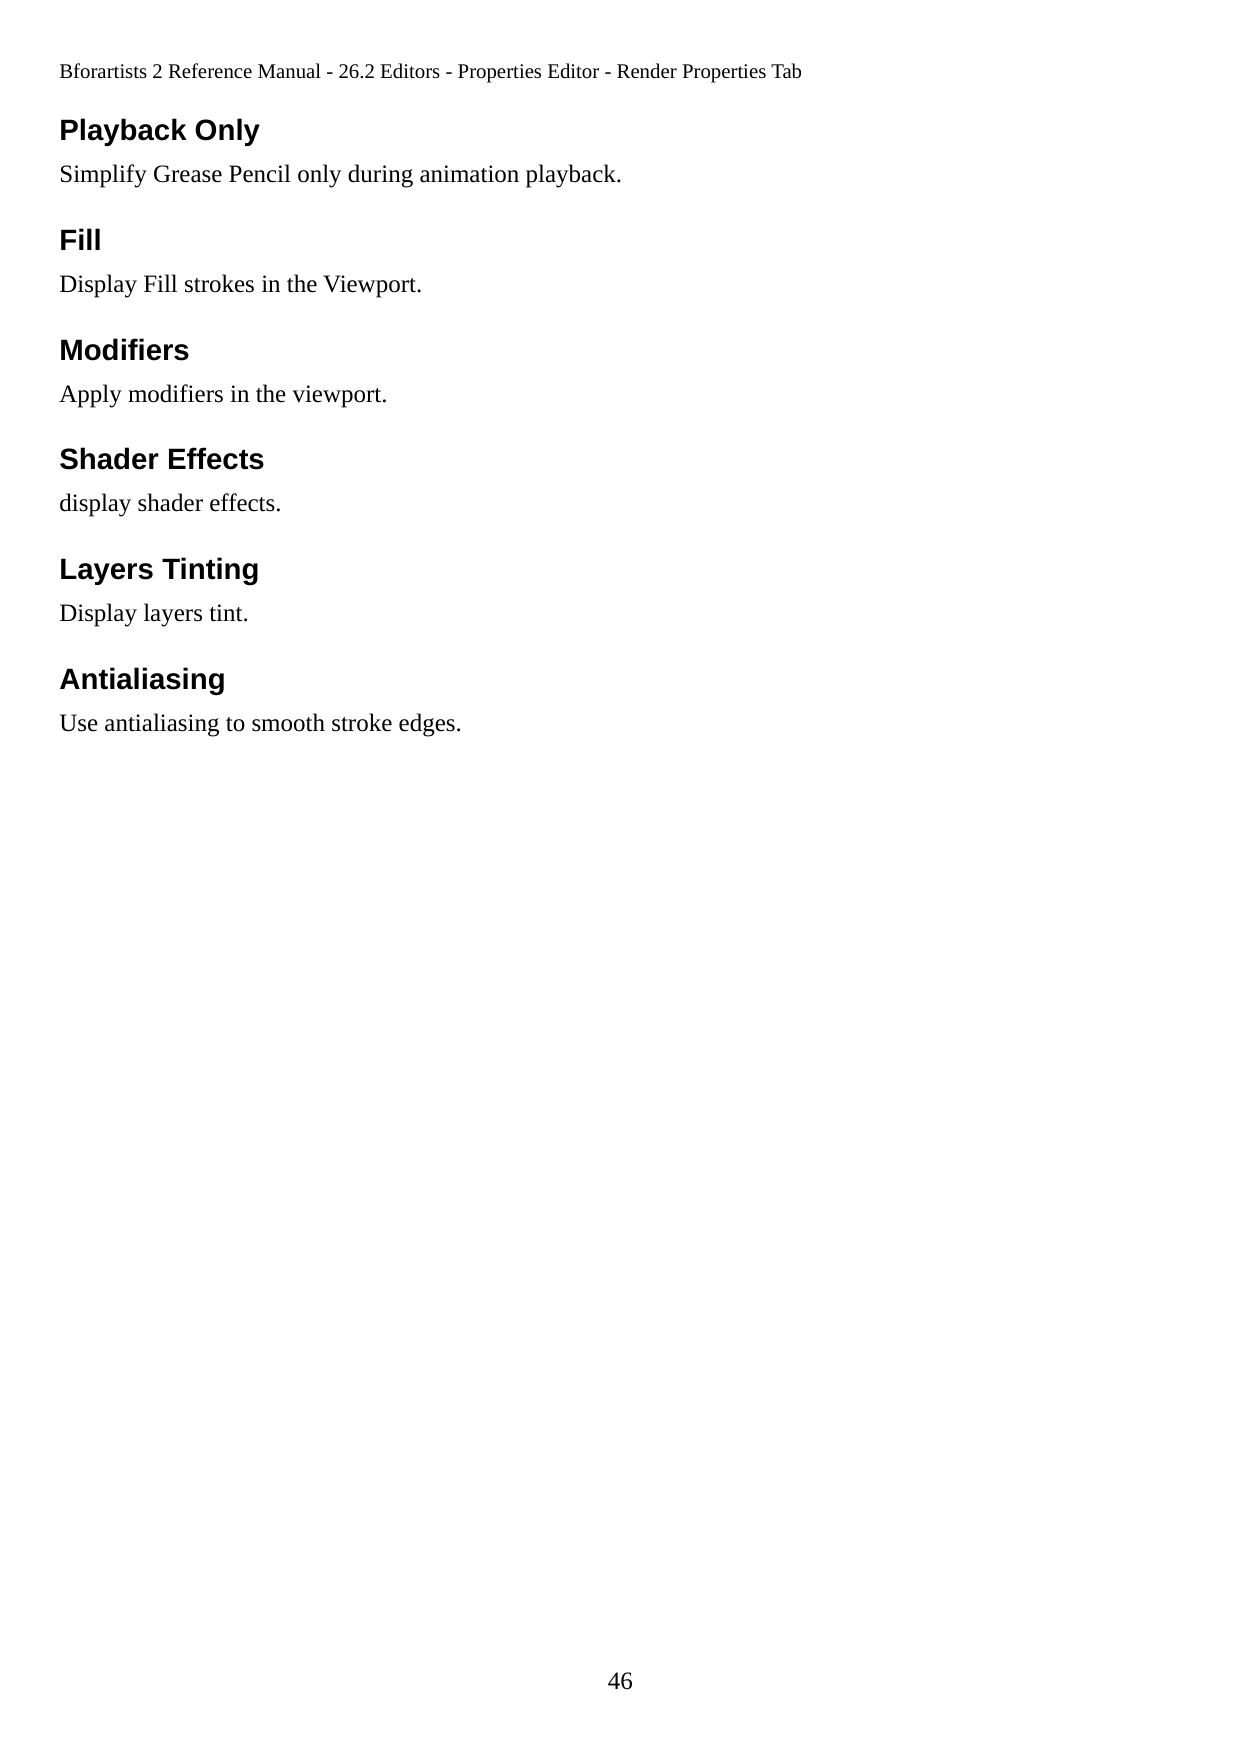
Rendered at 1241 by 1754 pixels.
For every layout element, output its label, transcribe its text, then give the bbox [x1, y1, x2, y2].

subtitle Fill [59, 222, 1181, 256]
subtitle Playback Only [59, 113, 1181, 146]
text Apply modifiers in the viewport. [59, 379, 1181, 407]
subtitle Layers Tinting [59, 552, 1181, 586]
text Display layers tint. [59, 598, 1181, 627]
text Simplify Grease Pencil only during animation playback. [59, 159, 1181, 188]
subtitle Shader Effects [59, 442, 1181, 476]
text Use antialiasing to smooth stroke edges. [59, 708, 1181, 737]
subtitle Modifiers [59, 332, 1181, 366]
text Display Fill strokes in the Viewport. [59, 269, 1181, 297]
text display shader effects. [59, 488, 1181, 517]
subtitle Antialiasing [59, 662, 1181, 696]
